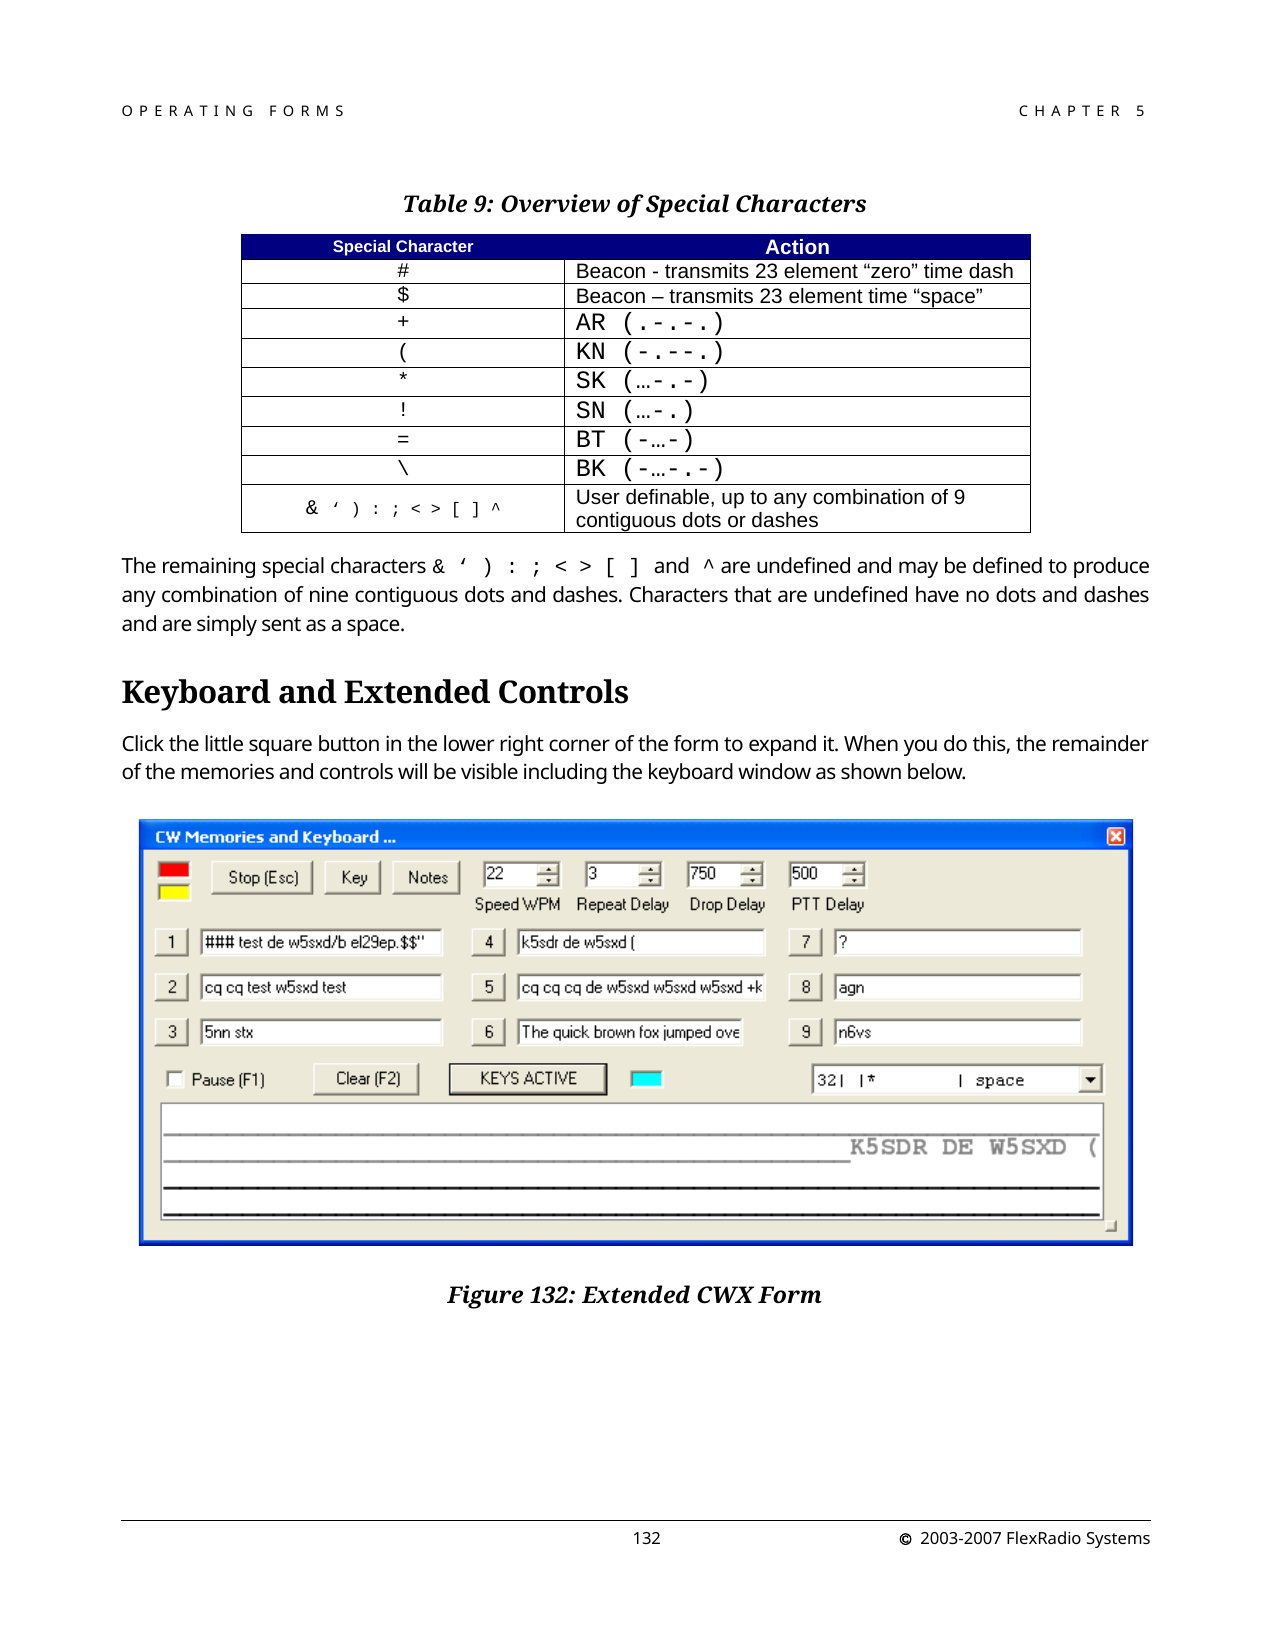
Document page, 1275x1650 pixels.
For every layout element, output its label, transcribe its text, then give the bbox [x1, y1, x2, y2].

table_cell KN (-.--.) [565, 339, 1030, 367]
table_header Action [565, 235, 1030, 259]
table_cell + [242, 309, 564, 337]
table_cell SK (…-.-) [565, 368, 1030, 396]
subtitle Keyboard and Extended Controls [121, 669, 1151, 712]
table_cell & ‘ ) : ; < > [ ] ^ [242, 485, 564, 532]
picture [138, 819, 1134, 1246]
table_header Special Character [242, 235, 564, 259]
table_cell * [242, 368, 564, 396]
table_cell BK (-…-.-) [565, 456, 1030, 484]
table_cell = [242, 427, 564, 455]
table_cell $ [242, 284, 564, 308]
text Click the little square button in the lower right corner of the form to expand it. When you do this, the remainder of the memories and controls will be visible including the keyboard window as shown below. [121, 729, 1151, 786]
table_cell \ [242, 456, 564, 484]
table_cell BT (-…-) [565, 427, 1030, 455]
text Table 9: Overview of Special Characters [121, 187, 1151, 219]
table_cell ! [242, 397, 564, 426]
table_cell Beacon - transmits 23 element “zero” time dash [565, 260, 1030, 283]
table_cell Beacon – transmits 23 element time “space” [565, 284, 1030, 308]
table_cell AR (.-.-.) [565, 309, 1030, 337]
table_cell # [242, 260, 564, 283]
table_cell ( [242, 339, 564, 367]
table_cell User definable, up to any combination of 9 contiguous dots or dashes [565, 485, 1030, 532]
text The remaining special characters & ‘ ) : ; < > [ ] and ^ are undefined and may be defined to produce any combination of nine contiguous dots and dashes. Characters that are undefined have no dots and dashes and are simply sent as a space. [121, 552, 1151, 637]
table_cell SN (…-.) [565, 397, 1030, 426]
text Figure 132: Extended CWX Form [121, 1279, 1151, 1310]
